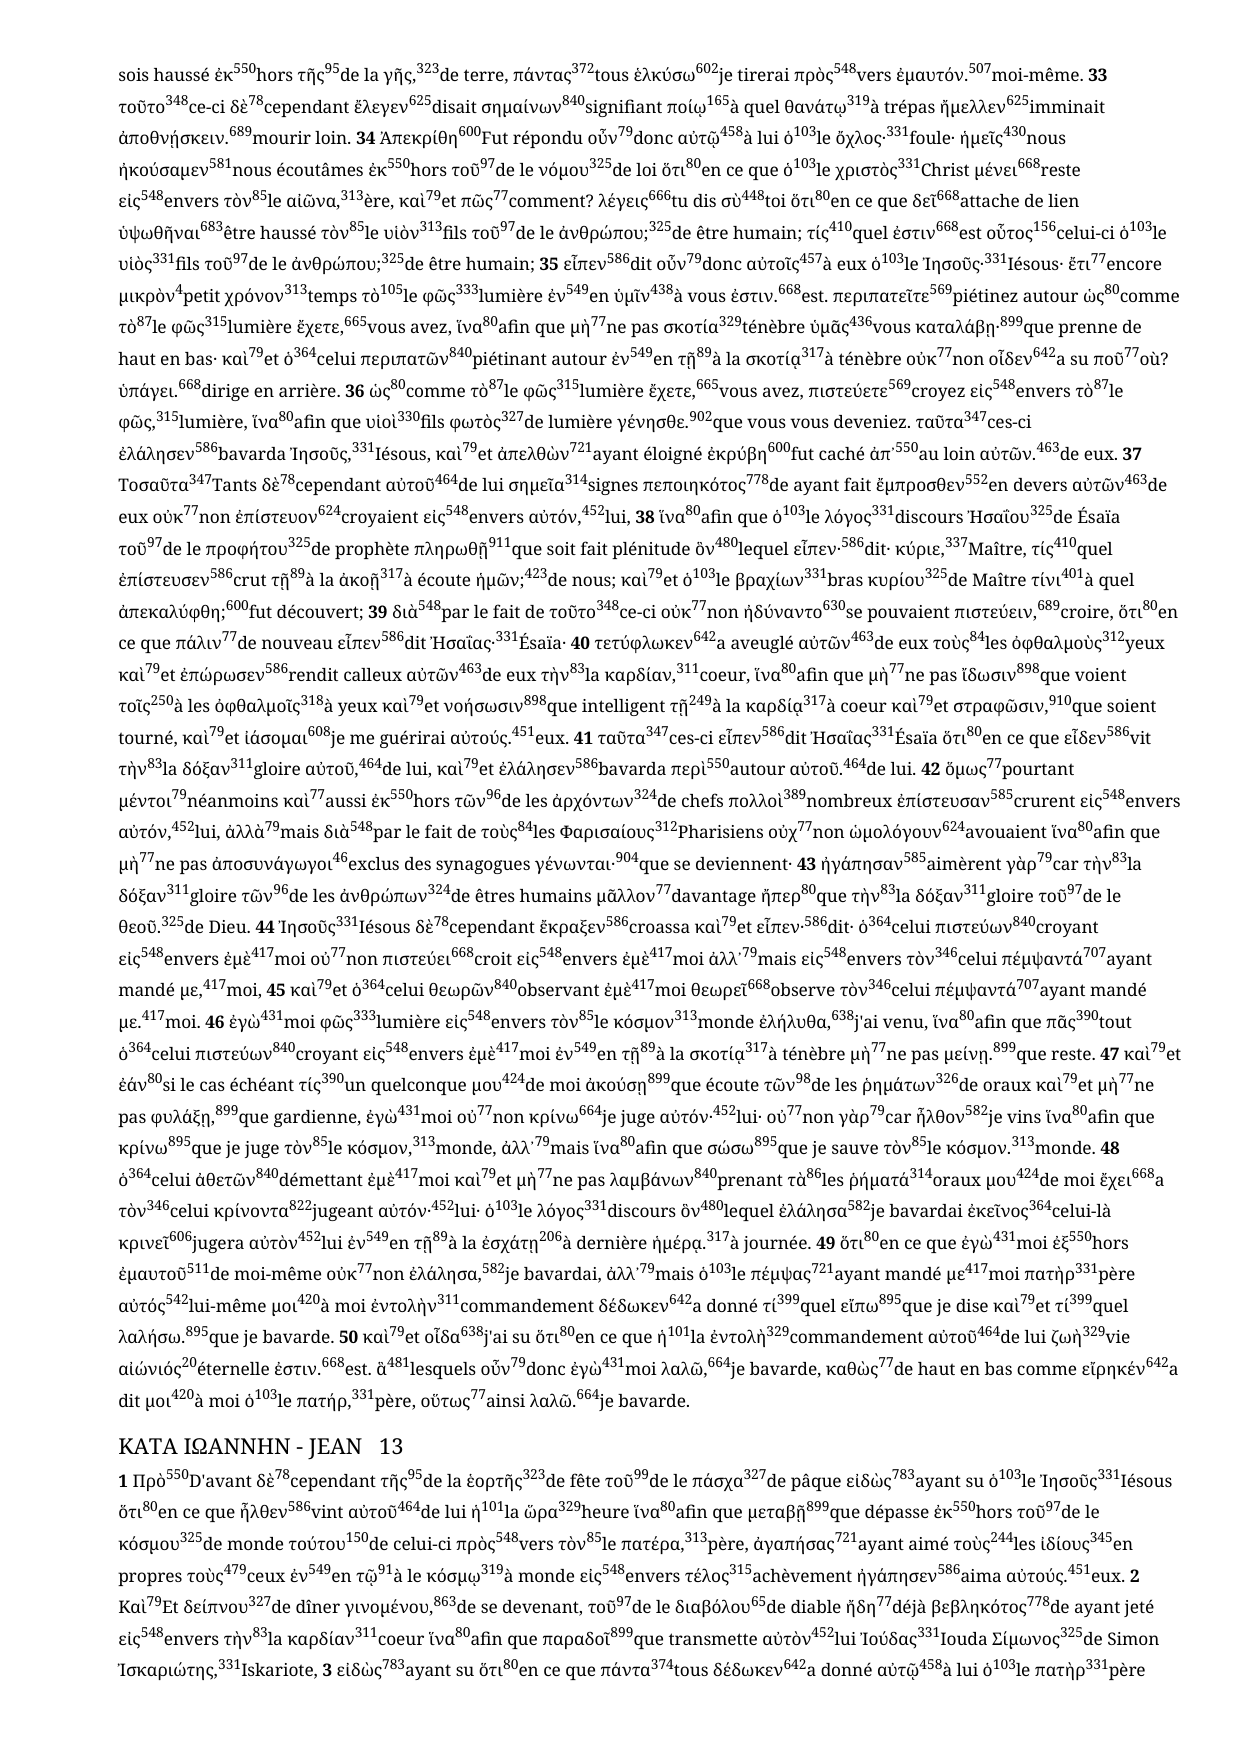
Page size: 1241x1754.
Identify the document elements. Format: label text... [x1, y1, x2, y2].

text ΚΑΤΑ ΙΩΑΝΝΗΝ - JEAN 13 [118, 1431, 1181, 1461]
text 1 Πρὸ550D'avant δὲ78cependant τῆς95de la ἑορτῆς323de fête τοῦ99de le πάσχα327de pâque εἰδὼς783ayant su ὁ103le Ἰησοῦς331Iésous ὅτι80en ce que ἦλθεν586vint αὐτοῦ464de lui ἡ101la ὥρα329heure ἵνα80afin que μεταβῇ899que dépasse ἐκ550hors τοῦ97de le κόσμου325de monde τούτου150de celui-ci πρὸς548vers τὸν85le πατέρα,313père, ἀγαπήσας721ayant aimé τοὺς244les ἰδίους345en propres τοὺς479ceux ἐν549en τῷ91à le κόσμῳ319à monde εἰς548envers τέλος315achèvement ἠγάπησεν586aima αὐτούς.451eux. 2 Καὶ79Et δείπνου327de dîner γινομένου,863de se devenant, τοῦ97de le διαβόλου65de diable ἤδη77déjà βεβληκότος778de ayant jeté εἰς548envers τὴν83la καρδίαν311coeur ἵνα80afin que παραδοῖ899que transmette αὐτὸν452lui Ἰούδας331Iouda Σίμωνος325de Simon Ἰσκαριώτης,331Iskariote, 3 εἰδὼς783ayant su ὅτι80en ce que πάντα374tous δέδωκεν642a donné αὐτῷ458à lui ὁ103le πατὴρ331père εἰς548envers τὰς242les χεῖρας310mains καὶ79et ὅτι80en ce que ἀπὸ550au loin θεοῦ325de Dieu ἐξῆλθεν586sortit καὶ79et πρὸς548vers τὸν85le θεὸν313Dieu ὑπάγει,668dirige en arrière, 4 ἐγείρεται680est éveillé ἐκ550hors τοῦ99de le δείπνου327de dîner καὶ79et τίθησιν668pose τὰ246les ἱμάτια314himations καὶ79et λαβὼν721ayant pris λέντιον315linge διέζωσεν586ceignit à travers ἑαυτόν·528lui-même· 5 εἶτα77puis βάλλει668jette ὕδωρ315eau εἰς548envers τὸν85le νιπτῆρα313bassin καὶ79et ἤρξατο592se origina νίπτειν689laver τοὺς84les πόδας312pieds τῶν96de les μαθητῶν324de disciples καὶ79et ἐκμάσσειν689essuyer τῷ93à le λεντίῳ321à linge ᾧ488à lequel ἦν625était διεζωσμένος.813ayant été ceint à travers. 6 Ἔρχεται674Se vient οὖν79donc πρὸς548vers Σίμωνα313Simon Πέτρον·313Pierre· λέγει668dit αὐτῷ·458à lui· κύριε,337Maître, σύ448toi μου424de moi νίπτεις666tu laves τοὺς84les πόδας;312pieds; 7 ἀπεκρίθη600fut répondu Ἰησοῦς331Iésous καὶ79et εἶπεν586dit αὐτῷ·458à lui· ὃ482lequel ἐγὼ431moi ποιῶ664je fais σὺ448toi οὐκ77non οἶδας640tu as su ἄρτι,77à l'instant, γνώσῃ610tu te connaîtras δὲ78cependant μετὰ548après ταῦτα.347ces-ci. 8 λέγει668dit αὐτῷ458à lui Πέτρος·331Pierre· οὐ77non μὴ77ne pas νίψῃς897que tu laves μου424de moi τοὺς84les πόδας312pieds εἰς548envers τὸν85le αἰῶνα.313ère. ἀπεκρίθη600fut répondu Ἰησοῦς331Iésous αὐτῷ·458à lui· ἐὰν80si le cas échéant μὴ77ne pas νίψω895que je lave σε,437toi, οὐκ77non ἔχεις666tu as μέρος315part μετ᾽550avec ἐμοῦ.424de moi. 9 λέγει668dit αὐτῷ458à lui Σίμων331Simon Πέτρος·331Pierre· κύριε,337Maître, μὴ79ne pas τοὺς84les πόδας312pieds μου424de moi μόνον77seulement ἀλλὰ79mais καὶ77aussi τὰς242les χεῖρας310mains καὶ79et τὴν243la κεφαλήν.311tête. 10 λέγει668dit αὐτῷ458à lui ὁ103le Ἰησοῦς·331Iésous· ὁ364celui λελουμένος813ayant été baigné οὐκ77non ἔχει668a χρείαν311besoin εἰ551si μὴ77ne pas τοὺς84les πόδας312pieds νίψασθαι,682se laver, ἀλλ᾽79mais ἔστιν668est καθαρὸς47pur ὅλος·287tout entier· καὶ79et ὑμεῖς447vous καθαροί46purs ἐστε,665vous êtes, ἀλλ᾽79mais οὐχὶ77non pas πάντες.389tous. 11 ᾔδει659avait su γὰρ79car τὸν346celui παραδιδόντα822transmettant αὐτόν·452lui· διὰ548par le fait de τοῦτο348ce-ci εἶπεν586dit ὅτι80en ce que οὐχὶ77non pas πάντες286tous καθαροί46purs ἐστε.665vous êtes. 12 Ὅτε80Lorsque οὖν79donc ἔνιψεν586lava τοὺς84les πόδας312pieds αὐτῶν463de eux [καὶ]79[et] ἔλαβεν586prit τὰ86les ἱμάτια314himations αὐτοῦ464de lui καὶ79et ἀνέπεσεν586tomba de bas en haut πάλιν,77de nouveau, εἶπεν586dit αὐτοῖς·457à eux· γινώσκετε665vous connaissez τί399quel πεποίηκα638j'ai fait ὑμῖν;438à vous; 13 ὑμεῖς447vous φωνεῖτέ665vous voixez με·417moi· ὁ103le διδάσκαλος,331enseignant, καί·79et· ὁ103le κύριος,331Maître, καὶ79et καλῶς77bellement λέγετε·665vous dites· εἰμὶ664je suis γάρ.79car. 14 εἰ80si οὖν79donc ἐγὼ431moi ἔνιψα582je lavai ὑμῶν441de vous τοὺς84les πόδας312pieds ὁ103le κύριος331Maître καὶ79et ὁ103le διδάσκαλος,331enseignant, καὶ77aussi ὑμεῖς447vous ὀφείλετε665vous devez ἀλλήλων504de les uns les autres νίπτειν689laver τοὺς84les πόδας·312pieds· 15 ὑπόδειγμα315sous-échantillon γὰρ79car ἔδωκα582je donnai ὑμῖν438à vous ἵνα80afin que καθὼς77de haut en bas comme ἐγὼ431moi ἐποίησα582je fis ὑμῖν438à vous καὶ77aussi ὑμεῖς447vous ποιῆτε.918que vous fassiez. 16 ἀμὴν304amen ἀμὴν304amen λέγω664je dis ὑμῖν,438à vous, οὐκ77non ἔστιν668est δοῦλος331mâle esclave μείζων47plus grand τοῦ97de le κυρίου325de Maître αὐτοῦ464de lui οὐδὲ79non cependant ἀπόστολος331envoyé μείζων47plus grand τοῦ358de celui πέμψαντος716de ayant mandé αὐτόν.452lui. 17 εἰ80si ταῦτα347ces-ci οἴδατε,639vous avez su, μακάριοί46bienheureux ἐστε665vous êtes ἐὰν80si le cas échéant ποιῆτε918que vous fassiez αὐτά.453eux. 18 Οὐ77Non περὶ550autour πάντων383de tous ὑμῶν441de vous λέγω·664je dis· ἐγὼ431moi οἶδα638j'ai su τίνας396quels ἐξελεξάμην·588je m'élus· ἀλλ᾽79mais ἵνα80afin que ἡ101la γραφὴ329graphe πληρωθῇ·911que soit fait plénitude· ὁ364celui τρώγων840rongeant μετ᾽550avec ἐμοῦ424de moi τὸν85le ἄρτον313pain ἐπῆρεν586suréleva ἐπ᾽548sur ἐμὲ417moi τὴν83la πτέρναν311talon αὐτοῦ.464de lui. 19 ἀπ᾽547au loin ἄρτι77à l'instant λέγω664je dis ὑμῖν438à vous πρὸ550d'avant τοῦ360de ce γενέσθαι,682se devenir, ἵνα80afin que πιστεύσητε896que vous croyiez ὅταν80lorsque le cas échéant γένηται905que se devienne ὅτι80en ce que ἐγώ431moi εἰμι.664je suis. 20 ἀμὴν304amen ἀμὴν304amen λέγω664je dis ὑμῖν,438à vous, ὁ364celui λαμβάνων840prenant ἄν340le cas échéant τινα373un quelconque πέμψω895que je mande ἐμὲ417moi λαμβάνει,668prend, ὁ364celui δὲ78cependant ἐμὲ417moi λαμβάνων840prenant λαμβάνει668prend τὸν346celui πέμψαντά707ayant mandé με.417moi. 21 Ταῦτα347Ces-ci εἰπὼν721ayant dit [ὁ]103[le] Ἰησοῦς331Iésous ἐταράχθη600fut troublé τῷ93à le πνεύματι321à souffle καὶ79et ἐμαρτύρησεν586témoigna καὶ79et εἶπεν·586dit· ἀμὴν304amen ἀμὴν304amen λέγω664je dis ὑμῖν438à vous ὅτι80en ce que εἷς71un ἐξ550hors ὑμῶν441de vous παραδώσει606transmettra με.417moi. 22 ἔβλεπον624regardaient εἰς548envers ἀλλήλους501les uns les autres οἱ102les μαθηταὶ330disciples ἀπορούμενοι866se embarrassants περὶ550autour τίνος405de quel λέγει.668dit. 23 ἦν625était δὲ78cependant ἀνακείμενος867se couchant de bas en haut εἷς71un ἐκ550hors τῶν96de les μαθητῶν324de disciples αὐτοῦ464de lui ἐν549en τῷ91à le κόλπῳ319à sein τοῦ97de le Ἰησοῦ,325de Iésous, ὃν480lequel ἠγάπα625aimait ὁ103le Ἰησοῦς.331Iésous. 24 νεύει668fait signe οὖν79donc τούτῳ352à celui-ci Σίμων331Simon Πέτρος331Pierre πυθέσθαι682se enquérir τίς410quel ἂν340le cas échéant εἴη700que soit περὶ550autour οὗ492de lequel λέγει.668dit. 25 ἐπιπεσών721ayant tombé dessus οὖν79donc ἐκεῖνος364celui-là οὕτως77ainsi ἐπὶ548sur τὸ87le στῆθος315poitrine τοῦ97de le Ἰησοῦ325de Iésous λέγει668dit αὐτῷ·458à lui· κύριε,337Maître, τίς410quel ἐστιν;668est; 26 ἀποκρίνεται674se répond [ὁ]103[le] Ἰησοῦς·331Iésous· ἐκεῖνός364celui-là ἐστιν668est ᾧ486à lequel ἐγὼ431moi βάψω602je tremperai τὸ87le ψωμίον315morceau de bouchée καὶ79et δώσω602je donnerai αὐτῷ.458à lui. βάψας721ayant trempé οὖν79donc τὸ87le ψωμίον315morceau de bouchée [λαμβάνει668[prend καὶ]79et] δίδωσιν668donne Ἰούδᾳ319à Iouda Σίμωνος325de Simon Ἰσκαριώτου.325de Iskariote. 27 καὶ79et μετὰ548après τὸ87le ψωμίον315morceau de bouchée τότε77alors εἰσῆλθεν586vint à l'intérieur εἰς548envers ἐκεῖνον346celui-là ὁ103le σατανᾶς.331Satanas. λέγει668dit οὖν79donc αὐτῷ458à lui ὁ103le Ἰησοῦς·331Iésous· ὃ482lequel ποιεῖς666tu fais ποίησον554fais τάχιον.77plus vite. 28 τοῦτο348ce-ci [δὲ]78[cependant] οὐδεὶς390aucun ἔγνω586connut τῶν357de ceux ἀνακειμένων860de se couchants de bas en haut πρὸς548vers τί399quel εἶπεν586dit αὐτῷ·458à lui· 29 τινὲς389des quelconques γὰρ79car ἐδόκουν,624estimaient, ἐπεὶ80puisque τὸ87le γλωσσόκομον315sac à languette εἶχεν625avait Ἰούδας,331Iouda, ὅτι80en ce que λέγει668dit αὐτῷ458à lui [ὁ]103[le] Ἰησοῦς·331Iésous· ἀγόρασον554achète à l'agora ὧν493de lesquels χρείαν311besoin ἔχομεν663nous avons εἰς548envers τὴν83la ἑορτήν,311fête, ἢ79ou τοῖς90à les πτωχοῖς58à pauvres ἵνα80afin que τι375un quelconque δῷ.899que donne. 30 λαβὼν721ayant pris οὖν79donc τὸ87le ψωμίον315morceau de bouchée ἐκεῖνος364celui-là ἐξῆλθεν586sortit εὐθύς.77directement. ἦν625était δὲ78cependant νύξ.329nuit. 31 Ὅτε80Lorsque οὖν79donc ἐξῆλθεν,586sortit, λέγει668dit Ἰησοῦς·331Iésous· νῦν77maintenant ἐδοξάσθη600fut glorifié ὁ103le υἱὸς331fils τοῦ97de le ἀνθρώπου325de être humain καὶ79et ὁ103le θεὸς331Dieu ἐδοξάσθη600fut glorifié ἐν549en αὐτῷ·458à lui· 32 [εἰ80[si ὁ103le θεὸς331Dieu ἐδοξάσθη600fut glorifié ἐν549en αὐτῷ],458à lui], καὶ77aussi ὁ103le θεὸς331Dieu δοξάσει606glorifiera αὐτὸν452lui ἐν549en αὐτῷ,533à lui-même, καὶ79et εὐθὺς77directement δοξάσει606glorifiera αὐτόν.452lui. 33 τεκνία,338petits enfants, ἔτι77encore μικρὸν55petit μεθ᾽550avec ὑμῶν441de vous εἰμι·664je suis· ζητήσετέ603vous chercherez με,417moi, καὶ79et καθὼς77de haut en bas comme εἶπον582je dis τοῖς90à les Ἰουδαίοις58à Ioudaiens ὅτι80en ce que ὅπου80là où ἐγὼ431moi ὑπάγω664je dirige en arrière ὑμεῖς447vous οὐ77non δύνασθε671vous vous pouvez ἐλθεῖν,681venir, καὶ77aussi ὑμῖν438à vous λέγω664je dis ἄρτι.77à l'instant. 34 Ἐντολὴν311Commandement καινὴν2nouvelle δίδωμι664je donne ὑμῖν,438à vous, ἵνα77afin que ἀγαπᾶτε918que vous aimiez ἀλλήλους,501les uns les autres, καθὼς77de haut en bas comme ἠγάπησα582j'aimai ὑμᾶς436vous ἵνα77afin que καὶ77aussi ὑμεῖς447vous ἀγαπᾶτε918que vous aimiez ἀλλήλους.501les uns les autres. 35 ἐν549en τούτῳ354à ce-ci γνώσονται611se connaîtront πάντες389tous ὅτι80en ce que ἐμοὶ230miens μαθηταί330disciples ἐστε,665vous êtes, ἐὰν80si le cas échéant ἀγάπην311amour ἔχητε918que vous ayez ἐν549en ἀλλήλοις.502à les uns les autres. 36 Λέγει668Dit αὐτῷ458à lui Σίμων331Simon Πέτρος·331Pierre· κύριε,337Maître, ποῦ77où? ὑπάγεις;666tu diriges en arrière; ἀπεκρίθη600fut répondu [αὐτῷ]458[à lui] Ἰησοῦς·331Iésous· ὅπου80là où ὑπάγω664je dirige en arrière οὐ77non δύνασαί672tu te peux μοι420à moi νῦν77maintenant ἀκολουθῆσαι,681suivre, ἀκολουθήσεις604tu suivras δὲ78cependant ὕστερον.77postérieurement. 37 λέγει668dit αὐτῷ458à lui ὁ103le Πέτρος·331Pierre· κύριε,337Maître, διὰ548par le fait de τί399quel οὐ77non δύναμαί670je me puis σοι439à toi ἀκολουθῆσαι681suivre ἄρτι;77à l'instant; τὴν83la ψυχήν311âme μου424de moi ὑπὲρ550au-dessus σοῦ442de toi θήσω.602je poserai. 38 ἀποκρίνεται674se répond Ἰησοῦς·331Iésous· τὴν83la ψυχήν311âme σου442de toi ὑπὲρ550au-dessus ἐμοῦ424de moi θήσεις;604tu poseras; ἀμὴν304amen ἀμὴν304amen λέγω664je dis σοι,439à toi, οὐ77non μὴ77ne pas ἀλέκτωρ331coq φωνήσῃ899que voixe ἕως80jusqu'à ce que οὗ494de lequel ἀρνήσῃ610tu te nieras με417moi τρίς.77trois fois. [118, 1465, 1181, 1682]
text 1 Ὁ103Le οὖν79donc Ἰησοῦς331Iésous πρὸ550d'avant ἓξ188de six ἡμερῶν322de journées τοῦ99de le πάσχα327de pâque ἦλθεν586vint εἰς548envers Βηθανίαν,311Béthanie, ὅπου77là où ἦν625était Λάζαρος,331Lazare, ὃν480lequel ἤγειρεν586éveilla ἐκ550hors νεκρῶν64de morts Ἰησοῦς.331Iésous. 2 ἐποίησαν585firent οὖν79donc αὐτῷ458à lui δεῖπνον315dîner ἐκεῖ,77là, καὶ79et ἡ101la Μάρθα329Martha διηκόνει,625servait, ὁ103le δὲ78cependant Λάζαρος331Lazare εἷς71un ἦν625était ἐκ550hors τῶν357de ceux ἀνακειμένων860de se couchants de bas en haut σὺν549avec αὐτῷ.458à lui. 3 Ἡ101La οὖν79donc Μαριὰμ329Mariam λαβοῦσα719ayante prise λίτραν311livre μύρου327de onguent νάρδου323de nard πιστικῆς14de croyalique πολυτίμου14de de grande valeur ἤλειψεν586huila τοὺς84les πόδας312pieds τοῦ97de le Ἰησοῦ325de Iésous καὶ79et ἐξέμαξεν586essuya ταῖς88à les θριξὶν316à cheveux αὐτῆς462de elle τοὺς84les πόδας312pieds αὐτοῦ·464de lui· ἡ101la δὲ78cependant οἰκία329maison d'habitation ἐπληρώθη600fut fait plénitude ἐκ550hors τῆς95de la ὀσμῆς323de odeur τοῦ99de le μύρου.327de onguent. 4 Λέγει668Dit δὲ78cependant Ἰούδας331Iouda ὁ103le Ἰσκαριώτης331Iskariote εἷς71un [ἐκ]550[hors] τῶν96de les μαθητῶν324de disciples αὐτοῦ,464de lui, ὁ364celui μέλλων840imminant αὐτὸν452lui παραδιδόναι·689transmettre· 5 διὰ548par le fait de τί399quel τοῦτο158ce-ci τὸ105le μύρον333onguent οὐκ77non ἐπράθη600fut vendu τριακοσίων192de trois cents δηναρίων326de deniers καὶ79et ἐδόθη600fut donné πτωχοῖς;58à pauvres; 6 εἶπεν586dit δὲ78cependant τοῦτο348ce-ci οὐχ77non ὅτι80en ce que περὶ550autour τῶν96de les πτωχῶν64de pauvres ἔμελεν625souciait αὐτῷ,458à lui, ἀλλ᾽79mais ὅτι80en ce que κλέπτης331voleur ἦν625était καὶ79et τὸ87le γλωσσόκομον315sac à languette ἔχων840ayant τὰ347ces βαλλόμενα876étants jetés ἐβάσταζεν.625mettait en charge. 7 εἶπεν586dit οὖν79donc ὁ103le Ἰησοῦς·331Iésous· ἄφες554abandonne αὐτήν,450elle, ἵνα80afin que εἰς548envers τὴν83la ἡμέραν311journée τοῦ97de le ἐνταφιασμοῦ325de enterrement μου424de moi τηρήσῃ899que garde αὐτό·454lui· 8 τοὺς84les πτωχοὺς52pauvres γὰρ79car πάντοτε77en tout moment ἔχετε665vous avez μεθ᾽550avec ἑαυτῶν,521de vous-mêmes, ἐμὲ417moi δὲ78cependant οὐ77non πάντοτε77en tout moment ἔχετε.665vous avez. 9 Ἔγνω586Connut οὖν79donc [ὁ]103[le] ὄχλος331foule πολὺς287nombreux ἐκ550hors τῶν96de les Ἰουδαίων64de Ioudaiens ὅτι80en ce que ἐκεῖ77là ἐστιν668est καὶ79et ἦλθον585vinrent οὐ77non διὰ548par le fait de τὸν85le Ἰησοῦν313Iésous μόνον,77seulement, ἀλλ᾽79mais ἵνα80afin que καὶ77aussi τὸν85le Λάζαρον313Lazare ἴδωσιν898que voient ὃν480lequel ἤγειρεν586éveilla ἐκ550hors νεκρῶν.64de morts. 10 ἐβουλεύσαντο591se délibérèrent δὲ78cependant οἱ102les ἀρχιερεῖς330chefs sacrificateurs ἵνα80afin que καὶ77aussi τὸν85le Λάζαρον313Lazare ἀποκτείνωσιν,898que tuent catégoriquement, 11 ὅτι80en ce que πολλοὶ389nombreux δι᾽548par le fait de αὐτὸν452lui ὑπῆγον624dirigeaient en arrière τῶν96de les Ἰουδαίων64de Ioudaiens καὶ79et ἐπίστευον624croyaient εἰς548envers τὸν85le Ἰησοῦν.313Iésous. 12 Τῇ350à Celle ἐπαύριον77lendemain ὁ103le ὄχλος331foule πολὺς287nombreux ὁ364celui ἐλθὼν721ayant venu εἰς548envers τὴν83la ἑορτήν,311fête, ἀκούσαντες720ayants écoutés ὅτι80en ce que ἔρχεται674se vient ὁ103le Ἰησοῦς331Iésous εἰς548envers Ἱεροσόλυμα314Ierosolymas 13 ἔλαβον585prirent τὰ86les βαΐα314rameaux τῶν96de les φοινίκων324de palmiers καὶ79et ἐξῆλθον585sortirent εἰς548envers ὑπάντησιν311rencontre αὐτῷ458à lui καὶ79et ἐκραύγαζον·624criaient· ὡσαννά·304Hosanna· εὐλογημένος813ayant été élogié ὁ364celui ἐρχόμενος867se venant ἐν549en ὀνόματι321à nom κυρίου,325de Maître, [καὶ]79[et] ὁ103le βασιλεὺς331roi τοῦ97de le Ἰσραήλ.325de Israël. 14 εὑρὼν721ayant trouvé δὲ78cependant ὁ103le Ἰησοῦς331Iésous ὀνάριον315ânon ἐκάθισεν586assit ἐπ᾽548sur αὐτό,454lui, καθώς77de haut en bas comme ἐστιν668est γεγραμμένον·815ayant été graphé· 15 μὴ77ne pas φοβοῦ,574te effraie, θυγάτηρ335fille Σιών·323de Sion· ἰδοὺ306voici ὁ103le βασιλεύς331roi σου442de toi ἔρχεται,674se vient, καθήμενος867se étant assis ἐπὶ548sur πῶλον313poulain ὄνου.323de ânesse. 16 ταῦτα347ces-ci οὐκ77non ἔγνωσαν585connurent αὐτοῦ464de lui οἱ102les μαθηταὶ330disciples τὸ87le πρῶτον,55premier, ἀλλ᾽79mais ὅτε80lorsque ἐδοξάσθη600fut glorifié Ἰησοῦς331Iésous τότε77alors ἐμνήσθησαν599furent fait mémoire ὅτι80en ce que ταῦτα365ces-ci ἦν625était ἐπ᾽549sur αὐτῷ458à lui γεγραμμένα814ayants étés graphés καὶ79et ταῦτα347ces-ci ἐποίησαν585firent αὐτῷ.458à lui. 17 Ἐμαρτύρει625Témoignait οὖν79donc ὁ103le ὄχλος331foule ὁ364celui ὢν840étant μετ᾽550avec αὐτοῦ464de lui ὅτε80lorsque τὸν85le Λάζαρον313Lazare ἐφώνησεν586voixa ἐκ550hors τοῦ99de le μνημείου327de mémorial καὶ79et ἤγειρεν586éveilla αὐτὸν452lui ἐκ550hors νεκρῶν.64de morts. 18 διὰ548par le fait de τοῦτο348ce-ci [καὶ]77[aussi] ὑπήντησεν586vint à la rencontre αὐτῷ458à lui ὁ103le ὄχλος,331foule, ὅτι80en ce que ἤκουσαν585écoutèrent τοῦτο348ce-ci αὐτὸν452lui πεποιηκέναι686avoir fait τὸ87le σημεῖον.315signe. 19 οἱ102les οὖν79donc Φαρισαῖοι330Pharisiens εἶπαν585dirent πρὸς548vers ἑαυτούς·527eux-mêmes· θεωρεῖτε665vous observez ὅτι80en ce que οὐκ77non ὠφελεῖτε665vous profitez οὐδέν·375aucun· ἴδε306voici ὁ103le κόσμος331monde ὀπίσω552derrière αὐτοῦ464de lui ἀπῆλθεν.586éloigna. 20 Ἦσαν624Étaient δὲ78cependant Ἕλληνές330Hellèns τινες286des quelconques ἐκ550hors τῶν357de ceux ἀναβαινόντων833de montants ἵνα80afin que προσκυνήσωσιν898que prosternent vers ἐν549en τῇ89à la ἑορτῇ·317à fête· 21 οὗτοι363ceux-ci οὖν79donc προσῆλθον585vinrent vers Φιλίππῳ319à Philippe τῷ486à celui ἀπὸ550au loin Βηθσαϊδὰ323de Bethsaïda τῆς95de la Γαλιλαίας323de Galilée καὶ79et ἠρώτων624interrogeaient αὐτὸν452lui λέγοντες·839disants· κύριε,337Maître, θέλομεν663nous voulons τὸν85le Ἰησοῦν313Iésous ἰδεῖν.681voir. 22 ἔρχεται674se vient ὁ103le Φίλιππος331Philippe καὶ79et λέγει668dit τῷ91à le Ἀνδρέᾳ,319à André, ἔρχεται674se vient Ἀνδρέας331André καὶ79et Φίλιππος331Philippe καὶ79et λέγουσιν667disent τῷ91à le Ἰησοῦ.319à Iésous. 23 Ὁ103Le δὲ78cependant Ἰησοῦς331Iésous ἀποκρίνεται674se répond αὐτοῖς457à eux λέγων·840disant· ἐλήλυθεν642a venu ἡ101la ὥρα329heure ἵνα80afin que δοξασθῇ911que soit glorifié ὁ103le υἱὸς331fils τοῦ97de le ἀνθρώπου.325de être humain. 24 ἀμὴν304amen ἀμὴν304amen λέγω664je dis ὑμῖν,438à vous, ἐὰν80si le cas échéant μὴ77ne pas ὁ103le κόκκος331grain τοῦ97de le σίτου325de froment πεσὼν721ayant tombé εἰς548envers τὴν83la γῆν311terre ἀποθάνῃ,899que meure loin, αὐτὸς469lui μόνος132seul μένει·668reste· ἐὰν80si le cas échéant δὲ78cependant ἀποθάνῃ,899que meure loin, πολὺν269nombreux καρπὸν313fruit φέρει.668porte. 25 ὁ364celui φιλῶν840affectionnant τὴν83la ψυχὴν311âme αὐτοῦ464de lui ἀπολλύει668dépérit αὐτήν,450elle, καὶ79et ὁ364celui μισῶν840haïssant τὴν83la ψυχὴν311âme αὐτοῦ464de lui ἐν549en τῷ91à le κόσμῳ319à monde τούτῳ144à celui-ci εἰς548envers ζωὴν311vie αἰώνιον2éternelle φυλάξει606gardiennera αὐτήν.450elle. 26 ἐὰν80si le cas échéant ἐμοί420à moi τις390un quelconque διακονῇ,921que serve, ἐμοὶ420à moi ἀκολουθείτω,572suive, καὶ79et ὅπου80là où εἰμὶ664je suis ἐγὼ431moi ἐκεῖ77là καὶ77aussi ὁ103le διάκονος331serviteur ὁ103le ἐμὸς231mien ἔσται·612se sera· ἐάν80si le cas échéant τις390un quelconque ἐμοὶ420à moi διακονῇ921que serve τιμήσει606valorisera αὐτὸν452lui ὁ103le πατήρ.331père. 27 Νῦν77Maintenant ἡ101la ψυχή329âme μου424de moi τετάρακται,654a été troublé, καὶ79et τί399quel εἴπω;895que je dise; πάτερ,337père, σῶσόν554sauve με417moi ἐκ550hors τῆς95de la ὥρας323de heure ταύτης;148de celle-ci; ἀλλὰ79mais διὰ548par le fait de τοῦτο348ce-ci ἦλθον582je vins εἰς548envers τὴν83la ὥραν311heure ταύτην.136celle-ci. 28 πάτερ,337père, δόξασόν554glorifie σου442de toi τὸ87le ὄνομα.315nom. ἦλθεν586vint οὖν79donc φωνὴ329voix ἐκ550hors τοῦ97de le οὐρανοῦ·325de ciel· καὶ79et ἐδόξασα582je glorifiai καὶ79et πάλιν77de nouveau δοξάσω.602je glorifierai. 29 ὁ103le οὖν79donc ὄχλος331foule ὁ364celui ἑστὼς783ayant dressé καὶ79et ἀκούσας721ayant écouté ἔλεγεν625disait βροντὴν311tonnerre γεγονέναι,686avoir devenu, ἄλλοι389autres ἔλεγον·624disaient· ἄγγελος331ange αὐτῷ458à lui λελάληκεν.642a bavardé. 30 ἀπεκρίθη600fut répondu Ἰησοῦς331Iésous καὶ79et εἶπεν·586dit· οὐ77non δι᾽548par le fait de ἐμὲ417moi ἡ101la φωνὴ329voix αὕτη154celle-ci γέγονεν642a devenu ἀλλὰ79mais δι᾽548par le fait de ὑμᾶς.436vous. 31 νῦν77maintenant κρίσις329jugement ἐστὶν668est τοῦ97de le κόσμου325de monde τούτου,150de celui-ci, νῦν77maintenant ὁ103le ἄρχων331chef τοῦ97de le κόσμου325de monde τούτου150de celui-ci ἐκβληθήσεται619sera éjecté ἔξω·77au-dehors· 32 κἀγὼ431et moi ἐὰν80si le cas échéant ὑψωθῶ907que je sois haussé ἐκ550hors τῆς95de la γῆς,323de terre, πάντας372tous ἑλκύσω602je tirerai πρὸς548vers ἐμαυτόν.507moi-même. 33 τοῦτο348ce-ci δὲ78cependant ἔλεγεν625disait σημαίνων840signifiant ποίῳ165à quel θανάτῳ319à trépas ἤμελλεν625imminait ἀποθνῄσκειν.689mourir loin. 34 Ἀπεκρίθη600Fut répondu οὖν79donc αὐτῷ458à lui ὁ103le ὄχλος·331foule· ἡμεῖς430nous ἠκούσαμεν581nous écoutâmes ἐκ550hors τοῦ97de le νόμου325de loi ὅτι80en ce que ὁ103le χριστὸς331Christ μένει668reste εἰς548envers τὸν85le αἰῶνα,313ère, καὶ79et πῶς77comment? λέγεις666tu dis σὺ448toi ὅτι80en ce que δεῖ668attache de lien ὑψωθῆναι683être haussé τὸν85le υἱὸν313fils τοῦ97de le ἀνθρώπου;325de être humain; τίς410quel ἐστιν668est οὗτος156celui-ci ὁ103le υἱὸς331fils τοῦ97de le ἀνθρώπου;325de être humain; 35 εἶπεν586dit οὖν79donc αὐτοῖς457à eux ὁ103le Ἰησοῦς·331Iésous· ἔτι77encore μικρὸν4petit χρόνον313temps τὸ105le φῶς333lumière ἐν549en ὑμῖν438à vous ἐστιν.668est. περιπατεῖτε569piétinez autour ὡς80comme τὸ87le φῶς315lumière ἔχετε,665vous avez, ἵνα80afin que μὴ77ne pas σκοτία329ténèbre ὑμᾶς436vous καταλάβῃ·899que prenne de haut en bas· καὶ79et ὁ364celui περιπατῶν840piétinant autour ἐν549en τῇ89à la σκοτίᾳ317à ténèbre οὐκ77non οἶδεν642a su ποῦ77où? ὑπάγει.668dirige en arrière. 36 ὡς80comme τὸ87le φῶς315lumière ἔχετε,665vous avez, πιστεύετε569croyez εἰς548envers τὸ87le φῶς,315lumière, ἵνα80afin que υἱοὶ330fils φωτὸς327de lumière γένησθε.902que vous vous deveniez. ταῦτα347ces-ci ἐλάλησεν586bavarda Ἰησοῦς,331Iésous, καὶ79et ἀπελθὼν721ayant éloigné ἐκρύβη600fut caché ἀπ᾽550au loin αὐτῶν.463de eux. 37 Τοσαῦτα347Tants δὲ78cependant αὐτοῦ464de lui σημεῖα314signes πεποιηκότος778de ayant fait ἔμπροσθεν552en devers αὐτῶν463de eux οὐκ77non ἐπίστευον624croyaient εἰς548envers αὐτόν,452lui, 38 ἵνα80afin que ὁ103le λόγος331discours Ἠσαΐου325de Ésaïa τοῦ97de le προφήτου325de prophète πληρωθῇ911que soit fait plénitude ὃν480lequel εἶπεν·586dit· κύριε,337Maître, τίς410quel ἐπίστευσεν586crut τῇ89à la ἀκοῇ317à écoute ἡμῶν;423de nous; καὶ79et ὁ103le βραχίων331bras κυρίου325de Maître τίνι401à quel ἀπεκαλύφθη;600fut découvert; 39 διὰ548par le fait de τοῦτο348ce-ci οὐκ77non ἠδύναντο630se pouvaient πιστεύειν,689croire, ὅτι80en ce que πάλιν77de nouveau εἶπεν586dit Ἠσαΐας·331Ésaïa· 40 τετύφλωκεν642a aveuglé αὐτῶν463de eux τοὺς84les ὀφθαλμοὺς312yeux καὶ79et ἐπώρωσεν586rendit calleux αὐτῶν463de eux τὴν83la καρδίαν,311coeur, ἵνα80afin que μὴ77ne pas ἴδωσιν898que voient τοῖς250à les ὀφθαλμοῖς318à yeux καὶ79et νοήσωσιν898que intelligent τῇ249à la καρδίᾳ317à coeur καὶ79et στραφῶσιν,910que soient tourné, καὶ79et ἰάσομαι608je me guérirai αὐτούς.451eux. 41 ταῦτα347ces-ci εἶπεν586dit Ἠσαΐας331Ésaïa ὅτι80en ce que εἶδεν586vit τὴν83la δόξαν311gloire αὐτοῦ,464de lui, καὶ79et ἐλάλησεν586bavarda περὶ550autour αὐτοῦ.464de lui. 42 ὅμως77pourtant μέντοι79néanmoins καὶ77aussi ἐκ550hors τῶν96de les ἀρχόντων324de chefs πολλοὶ389nombreux ἐπίστευσαν585crurent εἰς548envers αὐτόν,452lui, ἀλλὰ79mais διὰ548par le fait de τοὺς84les Φαρισαίους312Pharisiens οὐχ77non ὡμολόγουν624avouaient ἵνα80afin que μὴ77ne pas ἀποσυνάγωγοι46exclus des synagogues γένωνται·904que se deviennent· 43 ἠγάπησαν585aimèrent γὰρ79car τὴν83la δόξαν311gloire τῶν96de les ἀνθρώπων324de êtres humains μᾶλλον77davantage ἤπερ80que τὴν83la δόξαν311gloire τοῦ97de le θεοῦ.325de Dieu. 44 Ἰησοῦς331Iésous δὲ78cependant ἔκραξεν586croassa καὶ79et εἶπεν·586dit· ὁ364celui πιστεύων840croyant εἰς548envers ἐμὲ417moi οὐ77non πιστεύει668croit εἰς548envers ἐμὲ417moi ἀλλ᾽79mais εἰς548envers τὸν346celui πέμψαντά707ayant mandé με,417moi, 45 καὶ79et ὁ364celui θεωρῶν840observant ἐμὲ417moi θεωρεῖ668observe τὸν346celui πέμψαντά707ayant mandé με.417moi. 46 ἐγὼ431moi φῶς333lumière εἰς548envers τὸν85le κόσμον313monde ἐλήλυθα,638j'ai venu, ἵνα80afin que πᾶς390tout ὁ364celui πιστεύων840croyant εἰς548envers ἐμὲ417moi ἐν549en τῇ89à la σκοτίᾳ317à ténèbre μὴ77ne pas μείνῃ.899que reste. 47 καὶ79et ἐάν80si le cas échéant τίς390un quelconque μου424de moi ἀκούσῃ899que écoute τῶν98de les ῥημάτων326de oraux καὶ79et μὴ77ne pas φυλάξῃ,899que gardienne, ἐγὼ431moi οὐ77non κρίνω664je juge αὐτόν·452lui· οὐ77non γὰρ79car ἦλθον582je vins ἵνα80afin que κρίνω895que je juge τὸν85le κόσμον,313monde, ἀλλ᾽79mais ἵνα80afin que σώσω895que je sauve τὸν85le κόσμον.313monde. 48 ὁ364celui ἀθετῶν840démettant ἐμὲ417moi καὶ79et μὴ77ne pas λαμβάνων840prenant τὰ86les ῥήματά314oraux μου424de moi ἔχει668a τὸν346celui κρίνοντα822jugeant αὐτόν·452lui· ὁ103le λόγος331discours ὃν480lequel ἐλάλησα582je bavardai ἐκεῖνος364celui-là κρινεῖ606jugera αὐτὸν452lui ἐν549en τῇ89à la ἐσχάτῃ206à dernière ἡμέρᾳ.317à journée. 49 ὅτι80en ce que ἐγὼ431moi ἐξ550hors ἐμαυτοῦ511de moi-même οὐκ77non ἐλάλησα,582je bavardai, ἀλλ᾽79mais ὁ103le πέμψας721ayant mandé με417moi πατὴρ331père αὐτός542lui-même μοι420à moi ἐντολὴν311commandement δέδωκεν642a donné τί399quel εἴπω895que je dise καὶ79et τί399quel λαλήσω.895que je bavarde. 50 καὶ79et οἶδα638j'ai su ὅτι80en ce que ἡ101la ἐντολὴ329commandement αὐτοῦ464de lui ζωὴ329vie αἰώνιός20éternelle ἐστιν.668est. ἃ481lesquels οὖν79donc ἐγὼ431moi λαλῶ,664je bavarde, καθὼς77de haut en bas comme εἴρηκέν642a dit μοι420à moi ὁ103le πατήρ,331père, οὕτως77ainsi λαλῶ.664je bavarde. [118, 59, 1181, 1412]
